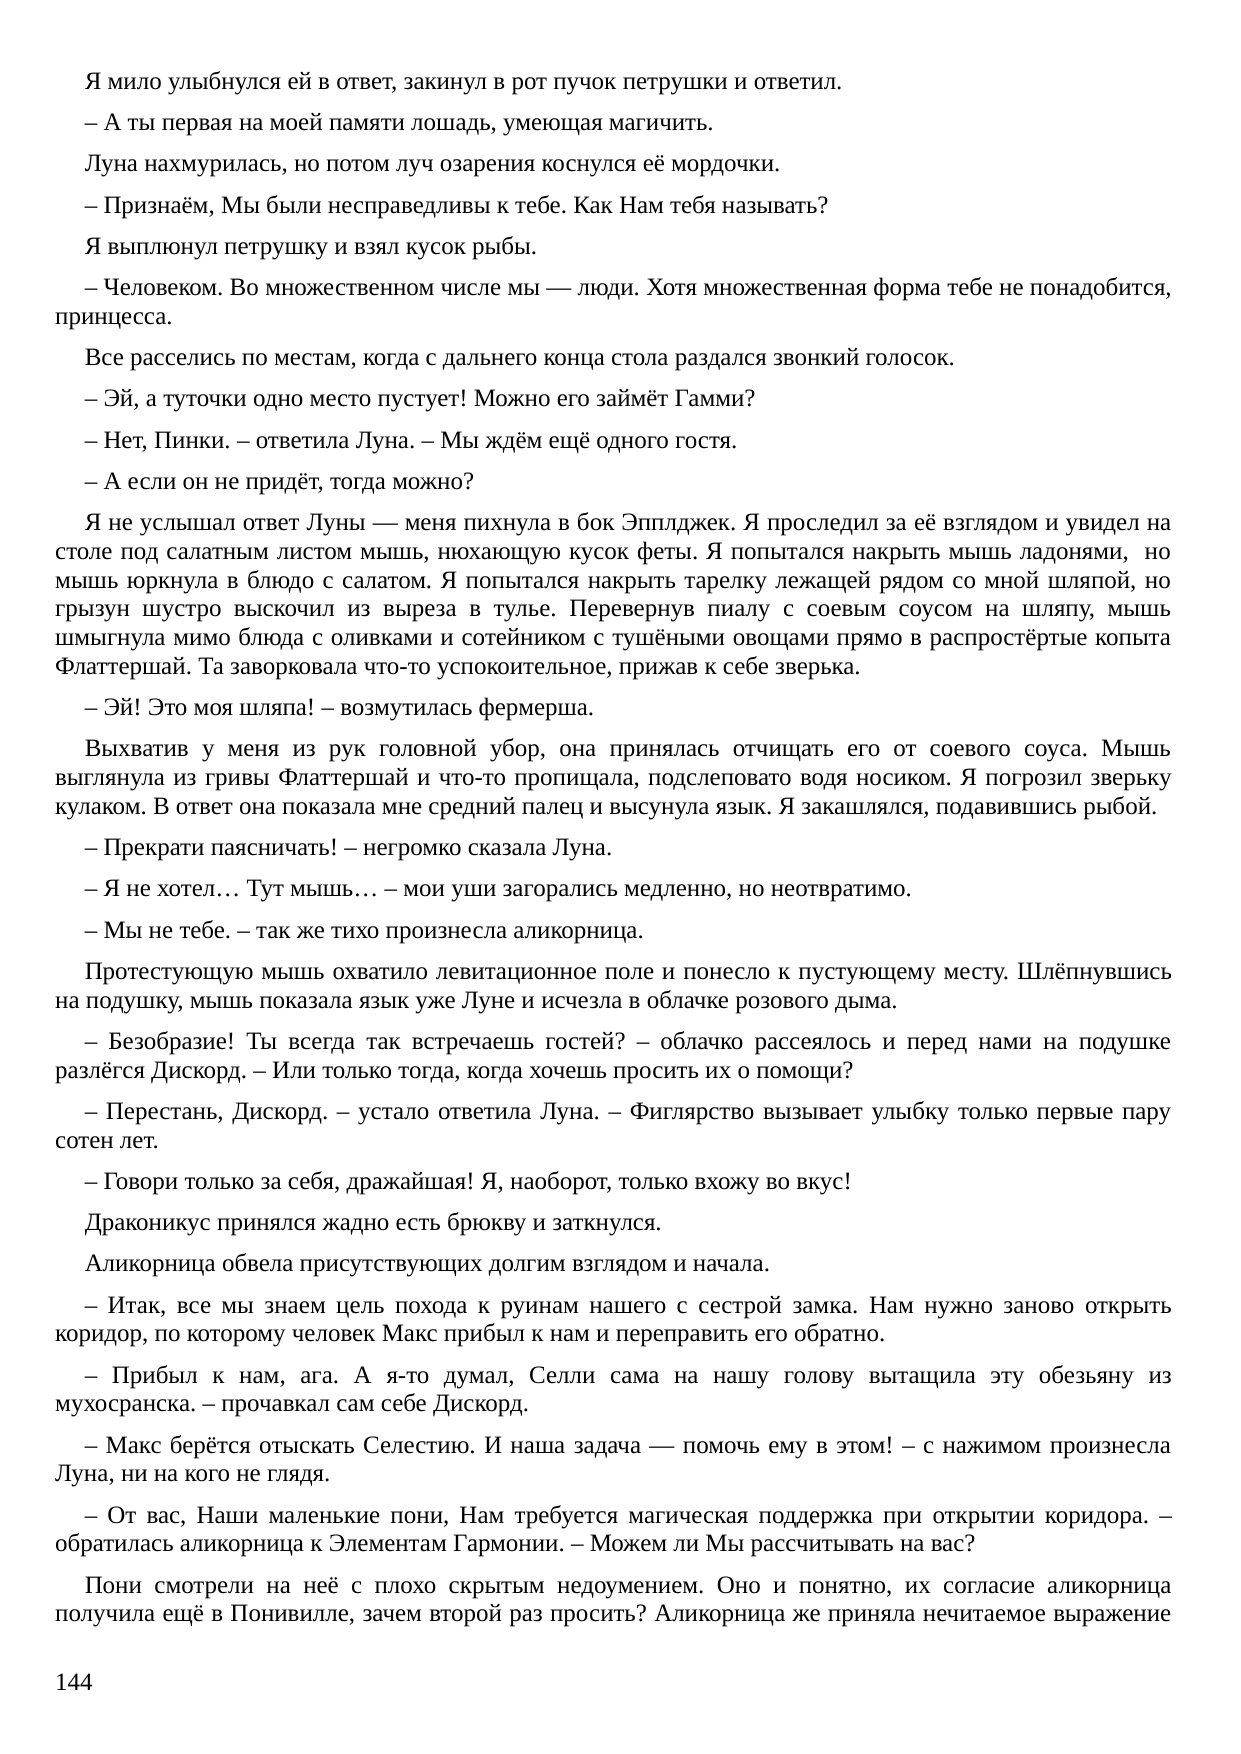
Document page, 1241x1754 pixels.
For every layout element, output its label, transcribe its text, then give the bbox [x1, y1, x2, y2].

text – Человеком. Во множественном числе мы — люди. Хотя множественная форма тебе не понадобится, принцесса. [55, 272, 1173, 330]
text Луна нахмурилась, но потом луч озарения коснулся её мордочки. [55, 148, 1173, 177]
text Протестующую мышь охватило левитационное поле и понесло к пустующему месту. Шлёпнувшись на подушку, мышь показала язык уже Луне и исчезла в облачке розового дыма. [55, 956, 1173, 1013]
text – Итак, все мы знаем цель похода к руинам нашего с сестрой замка. Нам нужно заново открыть коридор, по которому человек Макс прибыл к нам и переправить его обратно. [55, 1290, 1173, 1347]
text Все расселись по местам, когда с дальнего конца стола раздался звонкий голосок. [55, 342, 1173, 371]
text Аликорница обвела присутствующих долгим взглядом и начала. [55, 1248, 1173, 1277]
text – Эй! Это моя шляпа! – возмутилась фермерша. [55, 692, 1173, 721]
text – А ты первая на моей памяти лошадь, умеющая магичить. [55, 107, 1173, 136]
text – А если он не придёт, тогда можно? [55, 466, 1173, 495]
text – Говори только за себя, дражайшая! Я, наоборот, только вхожу во вкус! [55, 1166, 1173, 1195]
text Я выплюнул петрушку и взял кусок рыбы. [55, 231, 1173, 260]
text Пони смотрели на неё с плохо скрытым недоумением. Оно и понятно, их согласие аликорница получила ещё в Понивилле, зачем второй раз просить? Аликорница же приняла нечитаемое выражение [55, 1570, 1173, 1627]
text – Макс берётся отыскать Селестию. И наша задача — помочь ему в этом! – с нажимом произнесла Луна, ни на кого не глядя. [55, 1430, 1173, 1487]
text – Я не хотел… Тут мышь… – мои уши загорались медленно, но неотвратимо. [55, 873, 1173, 902]
text Выхватив у меня из рук головной убор, она принялась отчищать его от соевого соуса. Мышь выглянула из гривы Флаттершай и что-то пропищала, подслеповато водя носиком. Я погрозил зверьку кулаком. В ответ она показала мне средний палец и высунула язык. Я закашлялся, подавившись рыбой. [55, 733, 1173, 820]
text – Перестань, Дискорд. – устало ответила Луна. – Фиглярство вызывает улыбку только первые пару сотен лет. [55, 1096, 1173, 1153]
text – Прекрати паясничать! – негромко сказала Луна. [55, 832, 1173, 861]
text – Безобразие! Ты всегда так встречаешь гостей? – облачко рассеялось и перед нами на подушке разлёгся Дискорд. – Или только тогда, когда хочешь просить их о помощи? [55, 1026, 1173, 1083]
text – От вас, Наши маленькие пони, Нам требуется магическая поддержка при открытии коридора. – обратилась аликорница к Элементам Гармонии. – Можем ли Мы рассчитывать на вас? [55, 1500, 1173, 1557]
text Я не услышал ответ Луны — меня пихнула в бок Эпплджек. Я проследил за её взглядом и увидел на столе под салатным листом мышь, нюхающую кусок феты. Я попытался накрыть мышь ладонями, но мышь юркнула в блюдо с салатом. Я попытался накрыть тарелку лежащей рядом со мной шляпой, но грызун шустро выскочил из выреза в тулье. Перевернув пиалу с соевым соусом на шляпу, мышь шмыгнула мимо блюда с оливками и сотейником с тушёными овощами прямо в распростёртые копыта Флаттершай. Та заворковала что-то успокоительное, прижав к себе зверька. [55, 507, 1173, 680]
text – Нет, Пинки. – ответила Луна. – Мы ждём ещё одного гостя. [55, 425, 1173, 453]
text – Признаём, Мы были несправедливы к тебе. Как Нам тебя называть? [55, 190, 1173, 218]
text Драконикус принялся жадно есть брюкву и заткнулся. [55, 1207, 1173, 1236]
text – Прибыл к нам, ага. А я-то думал, Селли сама на нашу голову вытащила эту обезьяну из мухосранска. – прочавкал сам себе Дискорд. [55, 1360, 1173, 1417]
text Я мило улыбнулся ей в ответ, закинул в рот пучок петрушки и ответил. [55, 66, 1173, 95]
text – Мы не тебе. – так же тихо произнесла аликорница. [55, 915, 1173, 943]
text – Эй, а туточки одно место пустует! Можно его займёт Гамми? [55, 383, 1173, 412]
